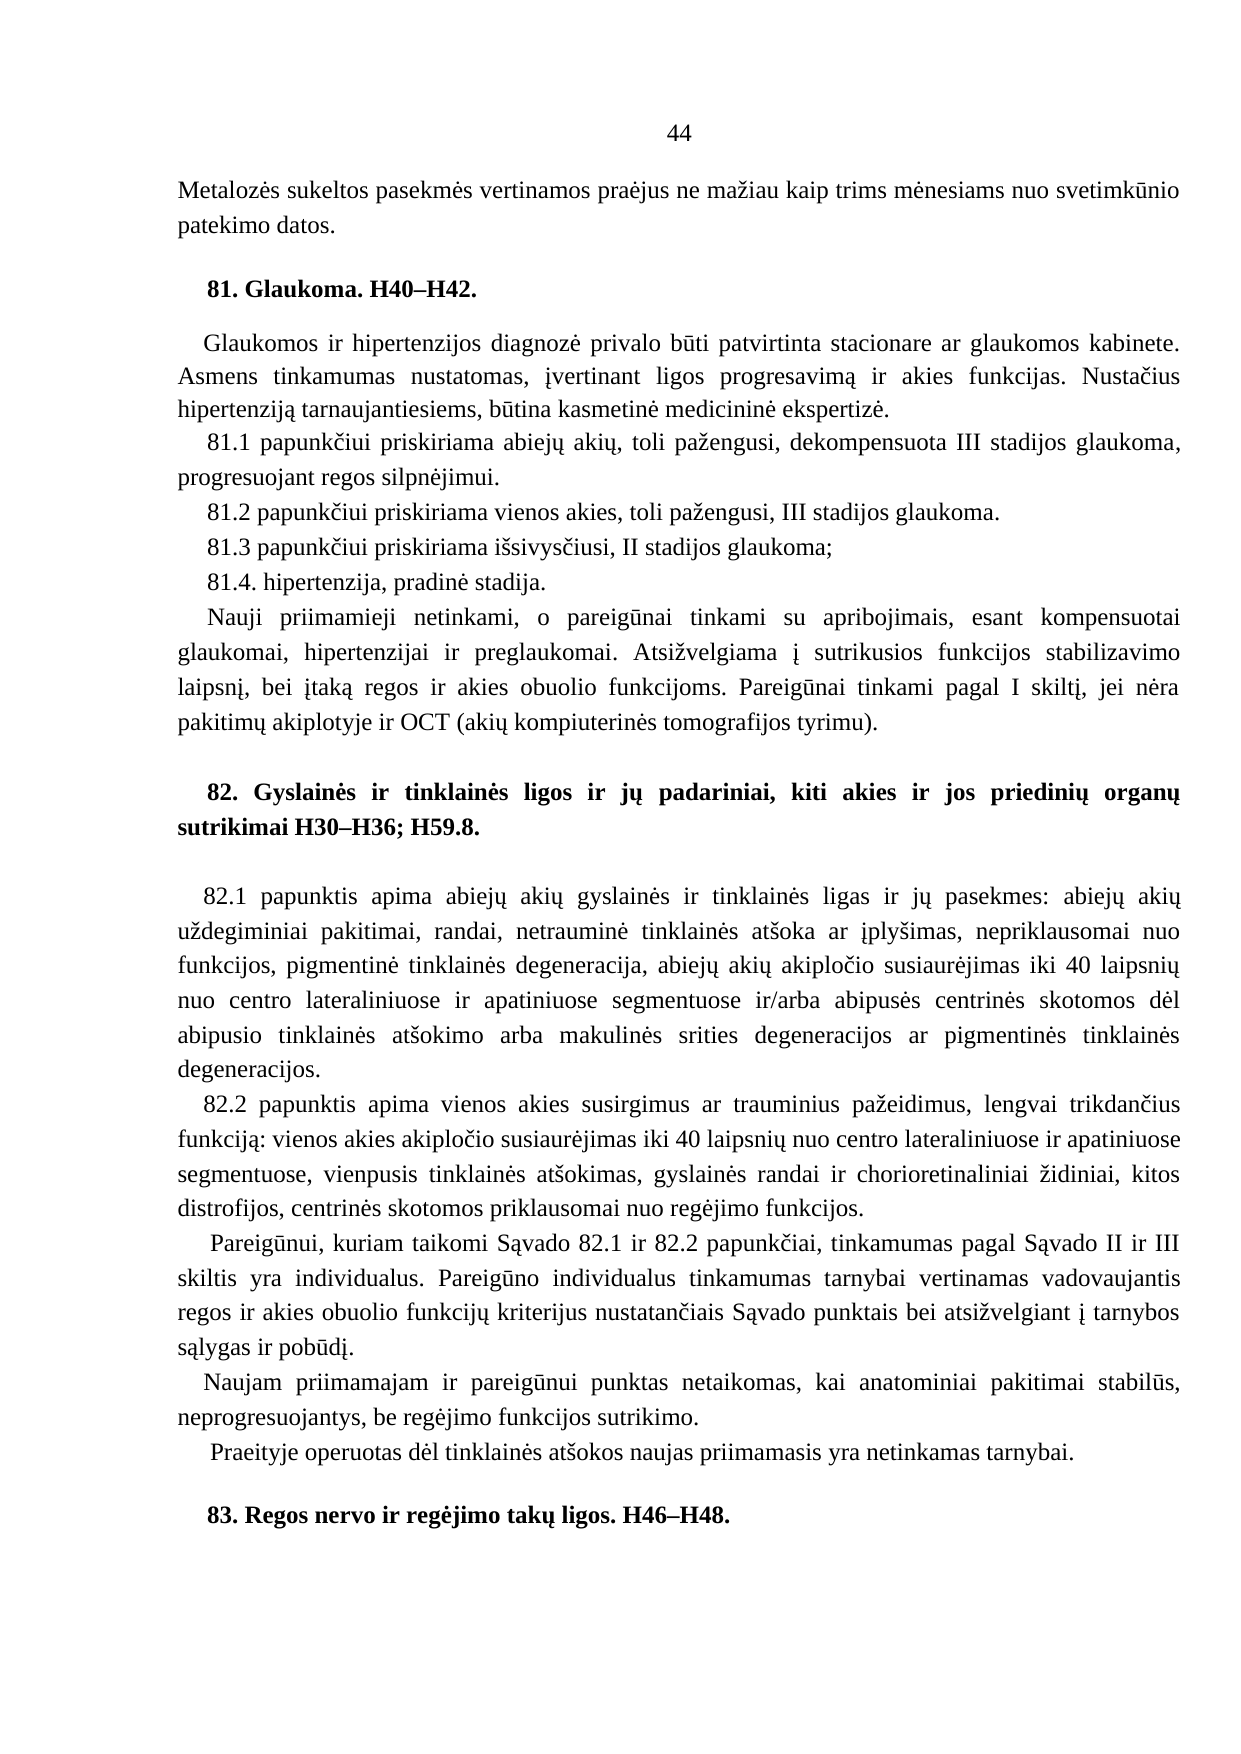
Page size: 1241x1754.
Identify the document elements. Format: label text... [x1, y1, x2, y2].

text 83. Regos nervo ir regėjimo takų ligos. H46–H48. [177, 1501, 1181, 1529]
text 82.2 papunktis apima vienos akies susirgimus ar trauminius pažeidimus, lengvai trikdančius funkciją: vienos akies akipločio susiaurėjimas iki 40 laipsnių nuo centro lateraliniuose ir apatiniuose segmentuose, vienpusis tinklainės atšokimas, gyslainės randai ir chorioretinaliniai židiniai, kitos distrofijos, centrinės skotomos priklausomai nuo regėjimo funkcijos. [177, 1089, 1181, 1222]
text 82.1 papunktis apima abiejų akių gyslainės ir tinklainės ligas ir jų pasekmes: abiejų akių uždegiminiai pakitimai, randai, netrauminė tinklainės atšoka ar įplyšimas, nepriklausomai nuo funkcijos, pigmentinė tinklainės degeneracija, abiejų akių akipločio susiaurėjimas iki 40 laipsnių nuo centro lateraliniuose ir apatiniuose segmentuose ir/arba abipusės centrinės skotomos dėl abipusio tinklainės atšokimo arba makulinės srities degeneracijos ar pigmentinės tinklainės degeneracijos. [177, 881, 1181, 1083]
text Nauji priimamieji netinkami, o pareigūnai tinkami su apribojimais, esant kompensuotai glaukomai, hipertenzijai ir preglaukomai. Atsižvelgiama į sutrikusios funkcijos stabilizavimo laipsnį, bei įtaką regos ir akies obuolio funkcijoms. Pareigūnai tinkami pagal I skiltį, jei nėra pakitimų akiplotyje ir OCT (akių kompiuterinės tomografijos tyrimu). [177, 602, 1181, 736]
text 81.2 papunkčiui priskiriama vienos akies, toli pažengusi, III stadijos glaukoma. [177, 497, 1181, 526]
text Praeityje operuotas dėl tinklainės atšokos naujas priimamasis yra netinkamas tarnybai. [177, 1437, 1181, 1466]
text Naujam priimamajam ir pareigūnui punktas netaikomas, kai anatominiai pakitimai stabilūs, neprogresuojantys, be regėjimo funkcijos sutrikimo. [177, 1367, 1181, 1431]
text 81.3 papunkčiui priskiriama išsivysčiusi, II stadijos glaukoma; [177, 532, 1181, 561]
text Metalozės sukeltos pasekmės vertinamos praėjus ne mažiau kaip trims mėnesiams nuo svetimkūnio patekimo datos. [177, 176, 1181, 239]
text 82. Gyslainės ir tinklainės ligos ir jų padariniai, kiti akies ir jos priedinių organų sutrikimai H30–H36; H59.8. [177, 777, 1181, 841]
text 81. Glaukoma. H40–H42. [177, 274, 1181, 302]
text 81.4. hipertenzija, pradinė stadija. [177, 567, 1181, 596]
text Pareigūnui, kuriam taikomi Sąvado 82.1 ir 82.2 papunkčiai, tinkamumas pagal Sąvado II ir III skiltis yra individualus. Pareigūno individualus tinkamumas tarnybai vertinamas vadovaujantis regos ir akies obuolio funkcijų kriterijus nustatančiais Sąvado punktais bei atsižvelgiant į tarnybos sąlygas ir pobūdį. [177, 1228, 1181, 1361]
text 81.1 papunkčiui priskiriama abiejų akių, toli pažengusi, dekompensuota III stadijos glaukoma, progresuojant regos silpnėjimui. [177, 427, 1181, 491]
text Glaukomos ir hipertenzijos diagnozė privalo būti patvirtinta stacionare ar glaukomos kabinete. Asmens tinkamumas nustatomas, įvertinant ligos progresavimą ir akies funkcijas. Nustačius hipertenziją tarnaujantiesiems, būtina kasmetinė medicininė ekspertizė. [177, 328, 1181, 423]
